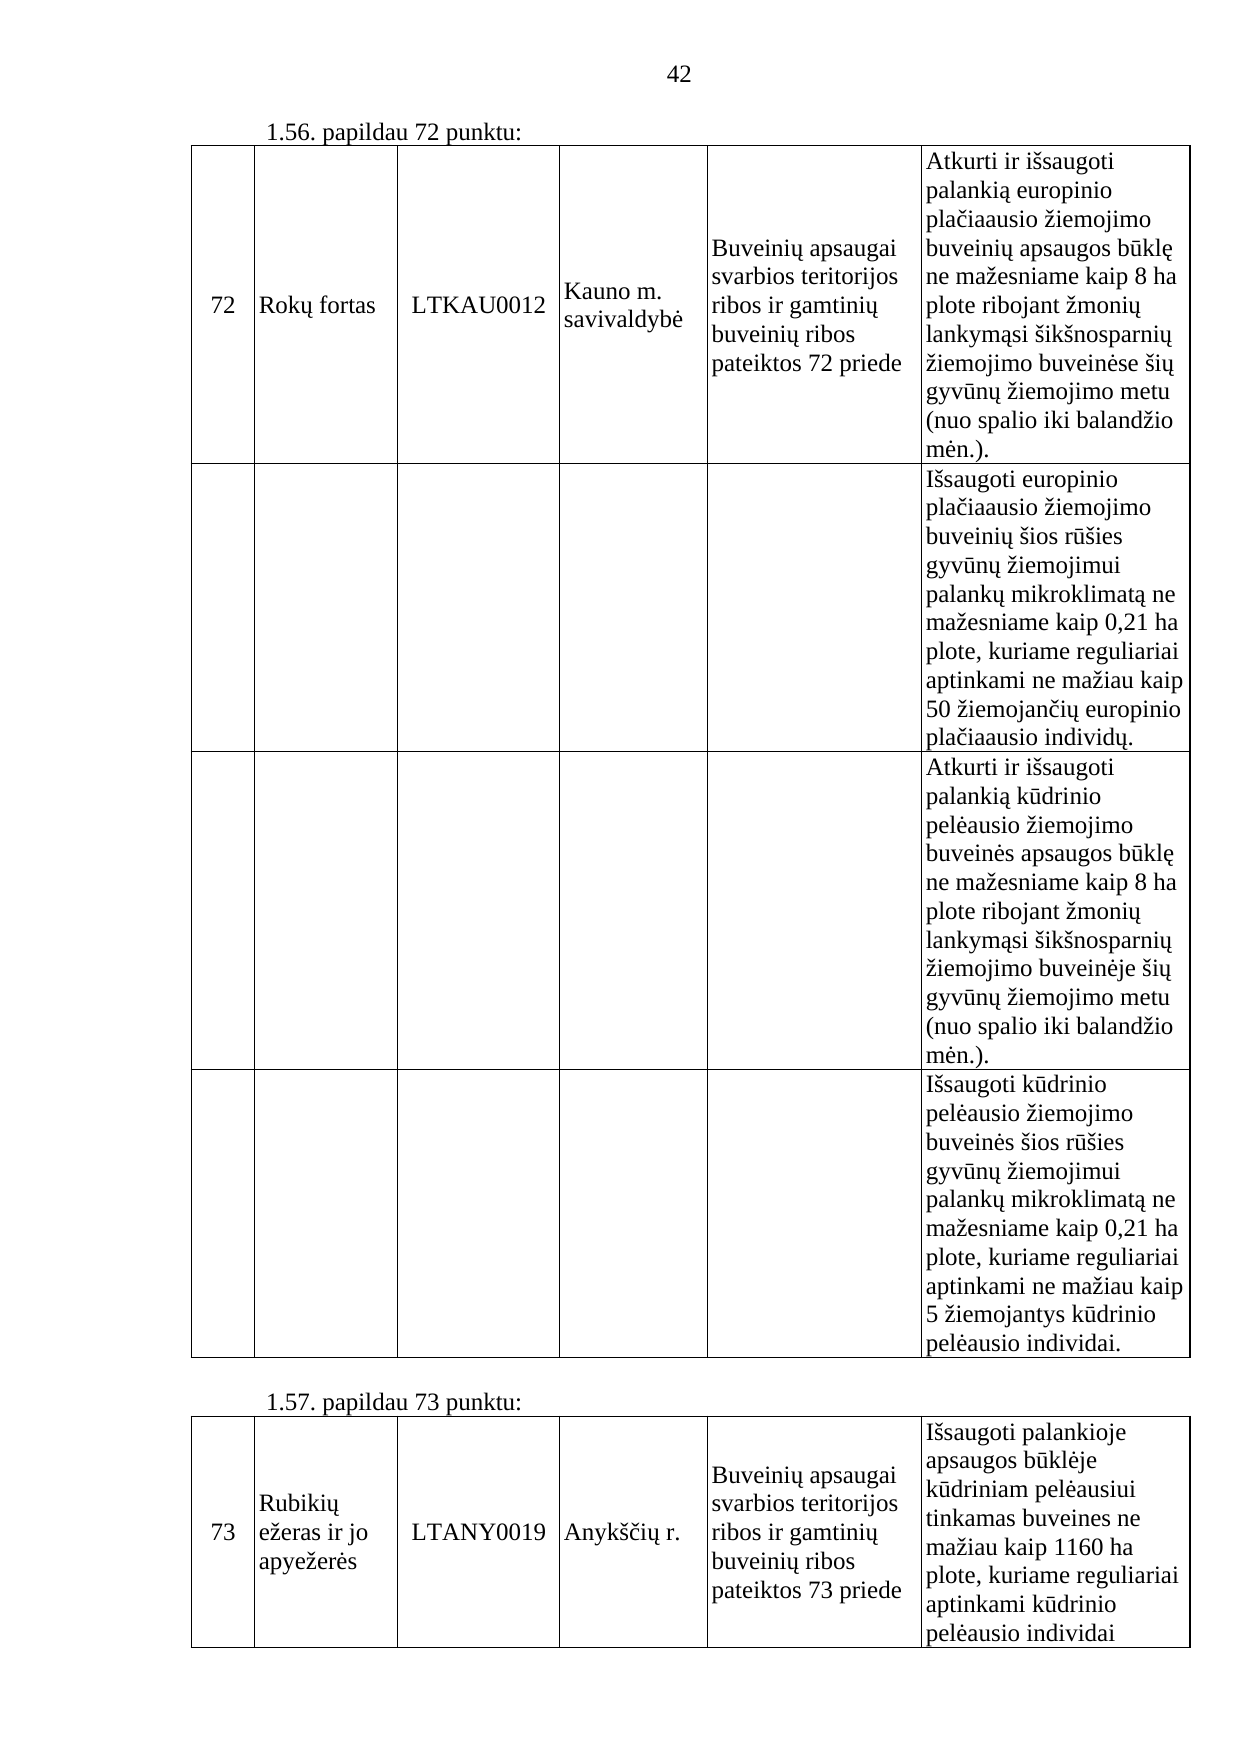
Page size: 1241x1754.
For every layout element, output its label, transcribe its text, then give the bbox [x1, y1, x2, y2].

table_header LTKAU0012 [398, 146, 559, 463]
table_cell Išsaugoti europinio plačiaausio žiemojimo buveinių šios rūšies gyvūnų žiemojimui palankų mikroklimatą ne mažesniame kaip 0,21 ha plote, kuriame reguliariai aptinkami ne mažiau kaip 50 žiemojančių europinio plačiaausio individų. [922, 464, 1189, 751]
table_cell [192, 752, 254, 1068]
table_header Anykščių r. [560, 1417, 707, 1647]
table_header Buveinių apsaugai svarbios teritorijos ribos ir gamtinių buveinių ribos pateiktos 73 priede [708, 1417, 921, 1647]
table_cell Išsaugoti kūdrinio pelėausio žiemojimo buveinės šios rūšies gyvūnų žiemojimui palankų mikroklimatą ne mažesniame kaip 0,21 ha plote, kuriame reguliariai aptinkami ne mažiau kaip 5 žiemojantys kūdrinio pelėausio individai. [922, 1070, 1189, 1357]
table_cell [398, 464, 559, 751]
table_header Rubikių ežeras ir jo apyežerės [255, 1417, 397, 1647]
table_header 73 [192, 1417, 254, 1647]
table_header LTANY0019 [398, 1417, 559, 1647]
table_cell [560, 464, 707, 751]
table_cell [255, 464, 397, 751]
text 1.57. papildau 73 punktu: [177, 1387, 1181, 1416]
table_cell [560, 752, 707, 1068]
table_cell [708, 752, 921, 1068]
table_cell [255, 1070, 397, 1357]
table_header Išsaugoti palankioje apsaugos būklėje kūdriniam pelėausiui tinkamas buveines ne mažiau kaip 1160 ha plote, kuriame reguliariai aptinkami kūdrinio pelėausio individai [922, 1417, 1189, 1647]
table_cell Atkurti ir išsaugoti palankią kūdrinio pelėausio žiemojimo buveinės apsaugos būklę ne mažesniame kaip 8 ha plote ribojant žmonių lankymąsi šikšnosparnių žiemojimo buveinėje šių gyvūnų žiemojimo metu (nuo spalio iki balandžio mėn.). [922, 752, 1189, 1068]
table_cell [708, 464, 921, 751]
table_header Atkurti ir išsaugoti palankią europinio plačiaausio žiemojimo buveinių apsaugos būklę ne mažesniame kaip 8 ha plote ribojant žmonių lankymąsi šikšnosparnių žiemojimo buveinėse šių gyvūnų žiemojimo metu (nuo spalio iki balandžio mėn.). [922, 146, 1189, 463]
table_cell [192, 1070, 254, 1357]
table_header 72 [192, 146, 254, 463]
table_header Rokų fortas [255, 146, 397, 463]
table_header Buveinių apsaugai svarbios teritorijos ribos ir gamtinių buveinių ribos pateiktos 72 priede [708, 146, 921, 463]
table_cell [398, 1070, 559, 1357]
table_cell [708, 1070, 921, 1357]
table_cell [398, 752, 559, 1068]
table_cell [255, 752, 397, 1068]
table_cell [192, 464, 254, 751]
table_header Kauno m. savivaldybė [560, 146, 707, 463]
table_cell [560, 1070, 707, 1357]
text 1.56. papildau 72 punktu: [177, 117, 1181, 145]
